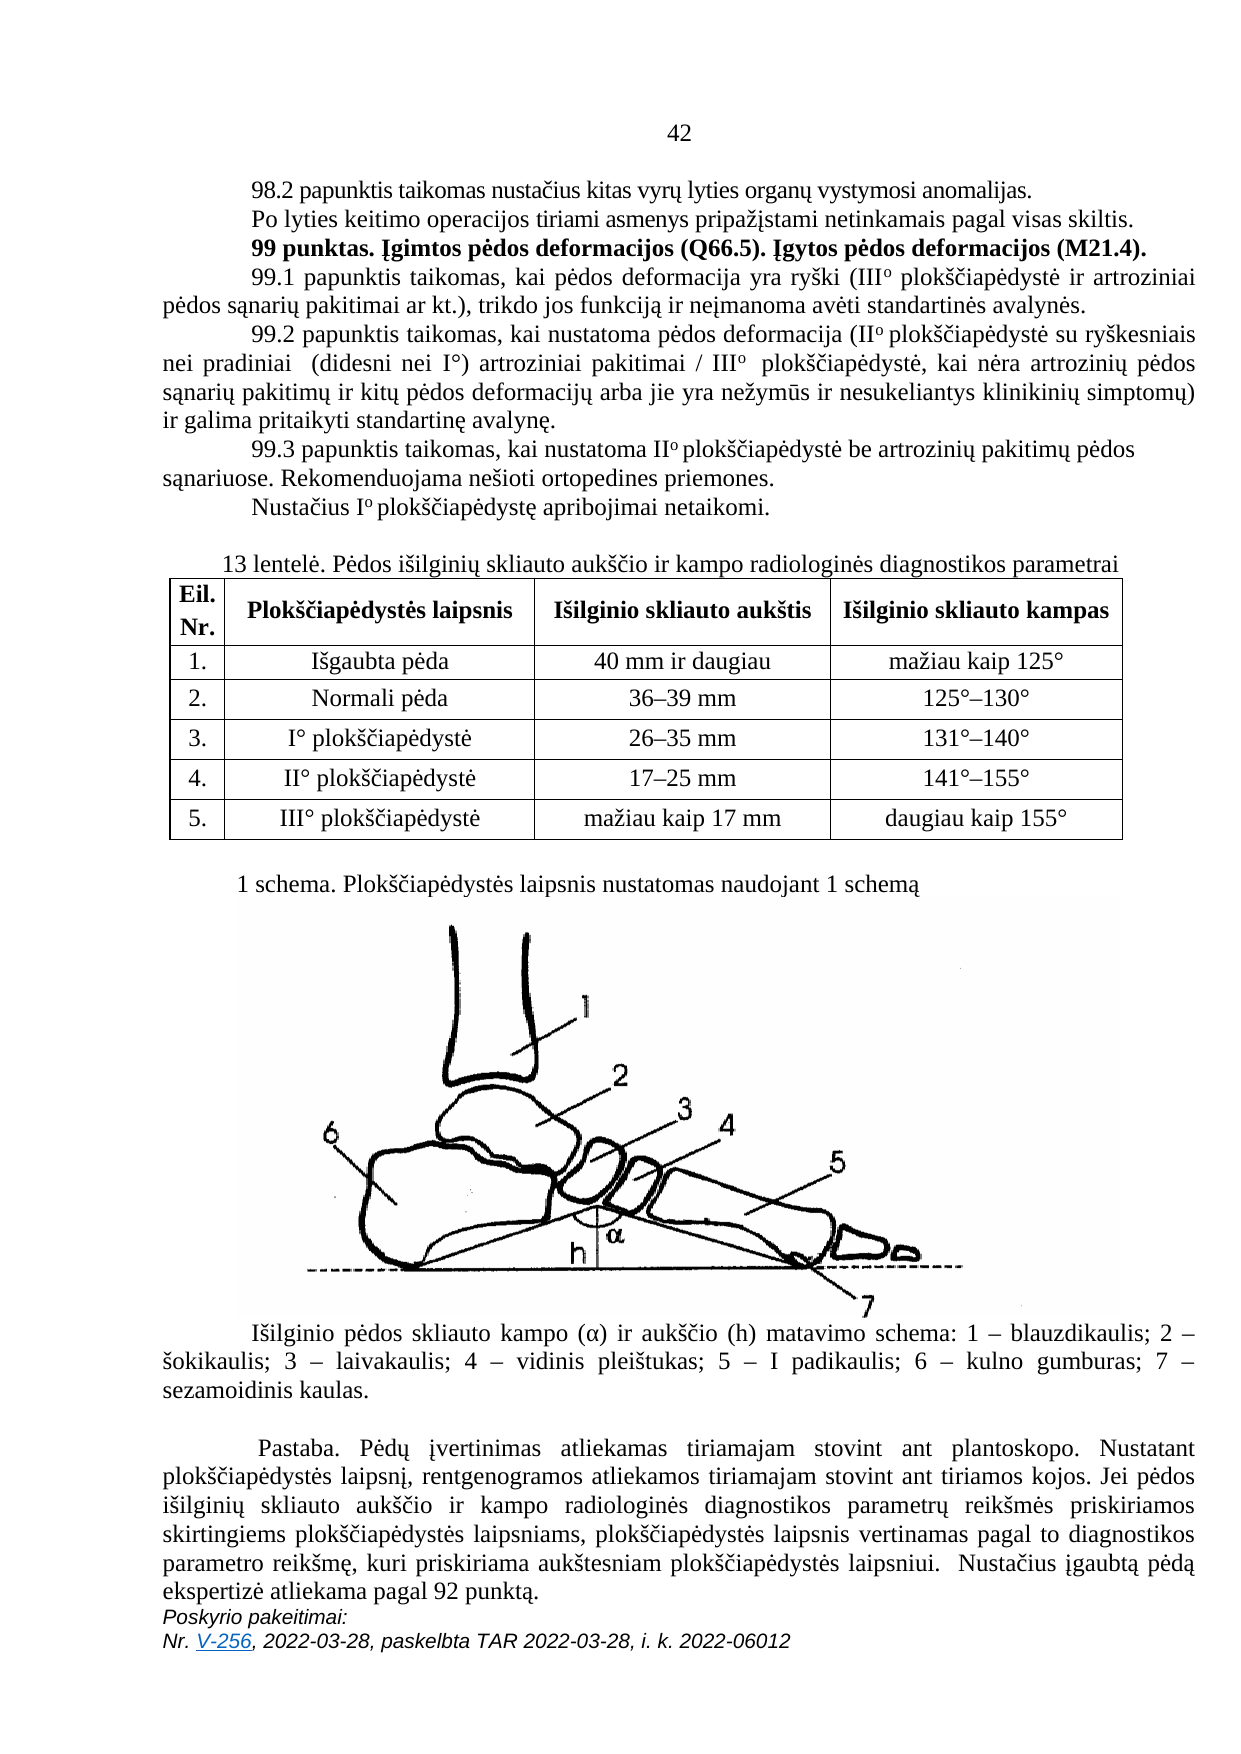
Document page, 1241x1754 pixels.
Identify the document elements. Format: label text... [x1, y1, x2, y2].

table_cell mažiau kaip 125° [831, 646, 1122, 679]
text 99.1 papunktis taikomas, kai pėdos deformacija yra ryški (IIIo plokščiapėdystė ir artroziniai pėdos sąnarių pakitimai ar kt.), trikdo jos funkciją ir neįmanoma avėti standartinės avalynės. [162, 262, 1196, 319]
table_header Išilginio skliauto aukštis [535, 579, 830, 645]
table_cell 1. [171, 646, 224, 679]
text 99.2 papunktis taikomas, kai nustatoma pėdos deformacija (IIo plokščiapėdystė su ryškesniais nei pradiniai (didesni nei I°) artroziniai pakitimai / IIIo plokščiapėdystė, kai nėra artrozinių pėdos sąnarių pakitimų ir kitų pėdos deformacijų arba jie yra nežymūs ir nesukeliantys klinikinių simptomų) ir galima pritaikyti standartinę avalynę. [162, 319, 1196, 434]
table_cell III° plokščiapėdystė [225, 800, 534, 839]
text 99.3 papunktis taikomas, kai nustatoma IIo plokščiapėdystė be artrozinių pakitimų pėdos sąnariuose. Rekomenduojama nešioti ortopedines priemones. [162, 434, 1196, 492]
text 99 punktas. Įgimtos pėdos deformacijos (Q66.5). Įgytos pėdos deformacijos (M21.4). [162, 233, 1196, 262]
table_cell Normali pėda [225, 680, 534, 719]
table_cell Išgaubta pėda [225, 646, 534, 679]
table_cell II° plokščiapėdystė [225, 760, 534, 799]
table_cell I° plokščiapėdystė [225, 720, 534, 759]
table_cell 2. [171, 680, 224, 719]
table_cell 131°–140° [831, 720, 1122, 759]
table_cell 125°–130° [831, 680, 1122, 719]
table_cell mažiau kaip 17 mm [535, 800, 830, 839]
table_cell 4. [171, 760, 224, 799]
table_cell 40 mm ir daugiau [535, 646, 830, 679]
table_header Išilginio skliauto kampas [831, 579, 1122, 645]
table_cell 36–39 mm [535, 680, 830, 719]
text 13 lentelė. Pėdos išilginių skliauto aukščio ir kampo radiologinės diagnostikos parametrai [162, 549, 1196, 578]
table_cell 26–35 mm [535, 720, 830, 759]
text Pastaba. Pėdų įvertinimas atliekamas tiriamajam stovint ant plantoskopo. Nustatant plokščiapėdystės laipsnį, rentgenogramos atliekamos tiriamajam stovint ant tiriamos kojos. Jei pėdos išilginių skliauto aukščio ir kampo radiologinės diagnostikos parametrų reikšmės priskiriamos skirtingiems plokščiapėdystės laipsniams, plokščiapėdystės laipsnis vertinamas pagal to diagnostikos parametro reikšmę, kuri priskiriama aukštesniam plokščiapėdystės laipsniui. Nustačius įgaubtą pėdą ekspertizė atliekama pagal 92 punktą. [162, 1433, 1196, 1605]
text Išilginio pėdos skliauto kampo (α) ir aukščio (h) matavimo schema: 1 – blauzdikaulis; 2 – šokikaulis; 3 – laivakaulis; 4 – vidinis pleištukas; 5 – I padikaulis; 6 – kulno gumburas; 7 – sezamoidinis kaulas. [162, 1318, 1196, 1404]
table_header Plokščiapėdystės laipsnis [225, 579, 534, 645]
text Po lyties keitimo operacijos tiriami asmenys pripažįstami netinkamais pagal visas skiltis. [162, 204, 1196, 233]
table_header Eil. Nr. [171, 579, 224, 645]
table_cell daugiau kaip 155° [831, 800, 1122, 839]
table_cell 141°–155° [831, 760, 1122, 799]
text 1 schema. Plokščiapėdystės laipsnis nustatomas naudojant 1 schemą [162, 869, 1196, 898]
table_cell 5. [171, 800, 224, 839]
table_cell 17–25 mm [535, 760, 830, 799]
table_cell 3. [171, 720, 224, 759]
text Nr. V-256, 2022-03-28, paskelbta TAR 2022-03-28, i. k. 2022-06012 [162, 1629, 1196, 1653]
text 98.2 papunktis taikomas nustačius kitas vyrų lyties organų vystymosi anomalijas. [162, 176, 1196, 204]
text Poskyrio pakeitimai: [162, 1605, 1196, 1629]
text Nustačius Io plokščiapėdystę apribojimai netaikomi. [162, 492, 1196, 521]
